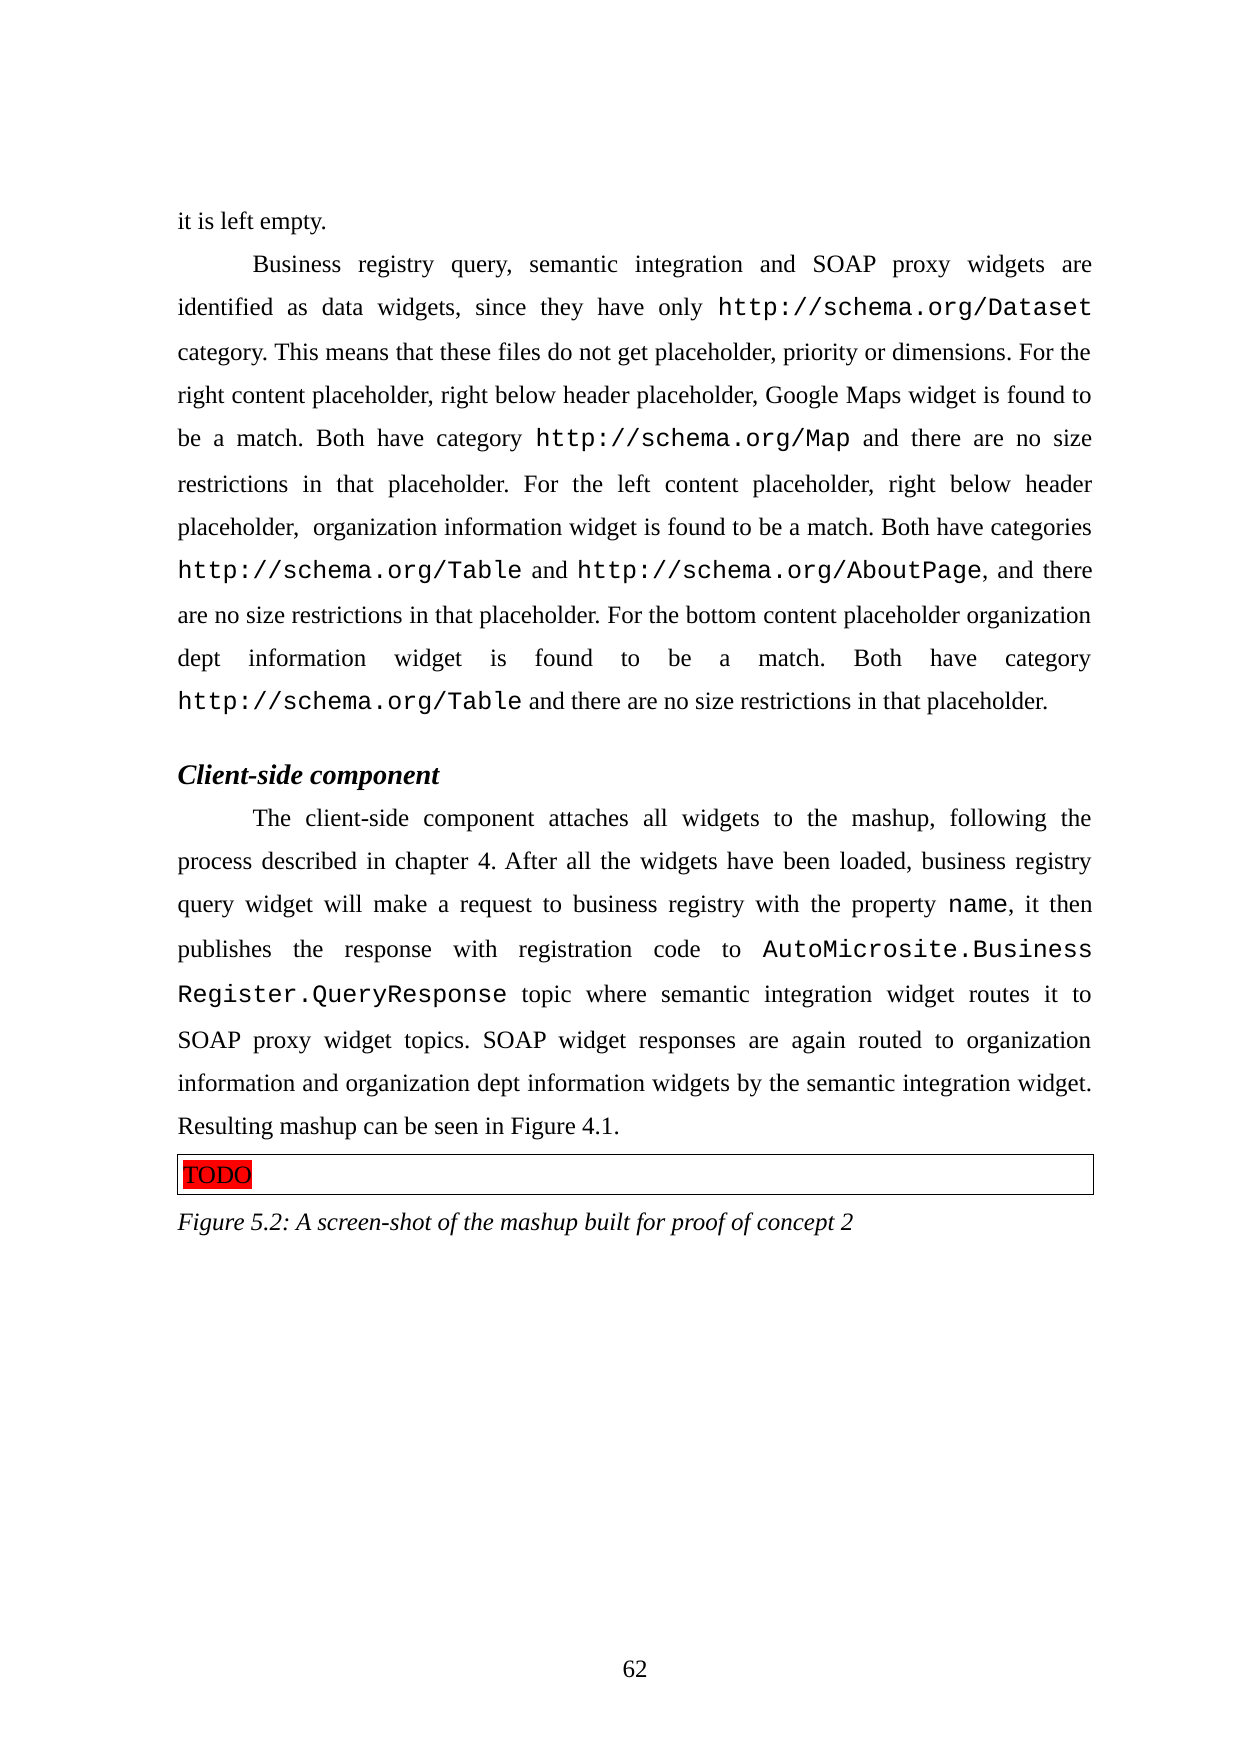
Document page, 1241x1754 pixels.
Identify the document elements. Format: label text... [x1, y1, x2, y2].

subtitle Client-side component [177, 758, 1093, 790]
text Figure 5.2: A screen-shot of the mashup built for proof of concept 2 [177, 1207, 1093, 1236]
text it is left empty. [177, 206, 1093, 234]
text The client-side component attaches all widgets to the mashup, following the process described in chapter 4. After all the widgets have been loaded, business registry query widget will make a request to business registry with the property name, it then publishes the response with registration code to AutoMicrosite.Business Register.QueryResponse topic where semantic integration widget routes it to SOAP proxy widget topics. SOAP widget responses are again routed to organization information and organization dept information widgets by the semantic integration widget. Resulting mashup can be seen in Figure 4.1. [177, 803, 1093, 1140]
table_header TODO [178, 1155, 1093, 1194]
text Business registry query, semantic integration and SOAP proxy widgets are identified as data widgets, since they have only http://schema.org/Dataset category. This means that these files do not get placeholder, priority or dimensions. For the right content placeholder, right below header placeholder, Google Maps widget is found to be a match. Both have category http://schema.org/Map and there are no size restrictions in that placeholder. For the left content placeholder, right below header placeholder, organization information widget is found to be a match. Both have categories http://schema.org/Table and http://schema.org/AboutPage, and there are no size restrictions in that placeholder. For the bottom content placeholder organization dept information widget is found to be a match. Both have category http://schema.org/Table and there are no size restrictions in that placeholder. [177, 249, 1093, 717]
